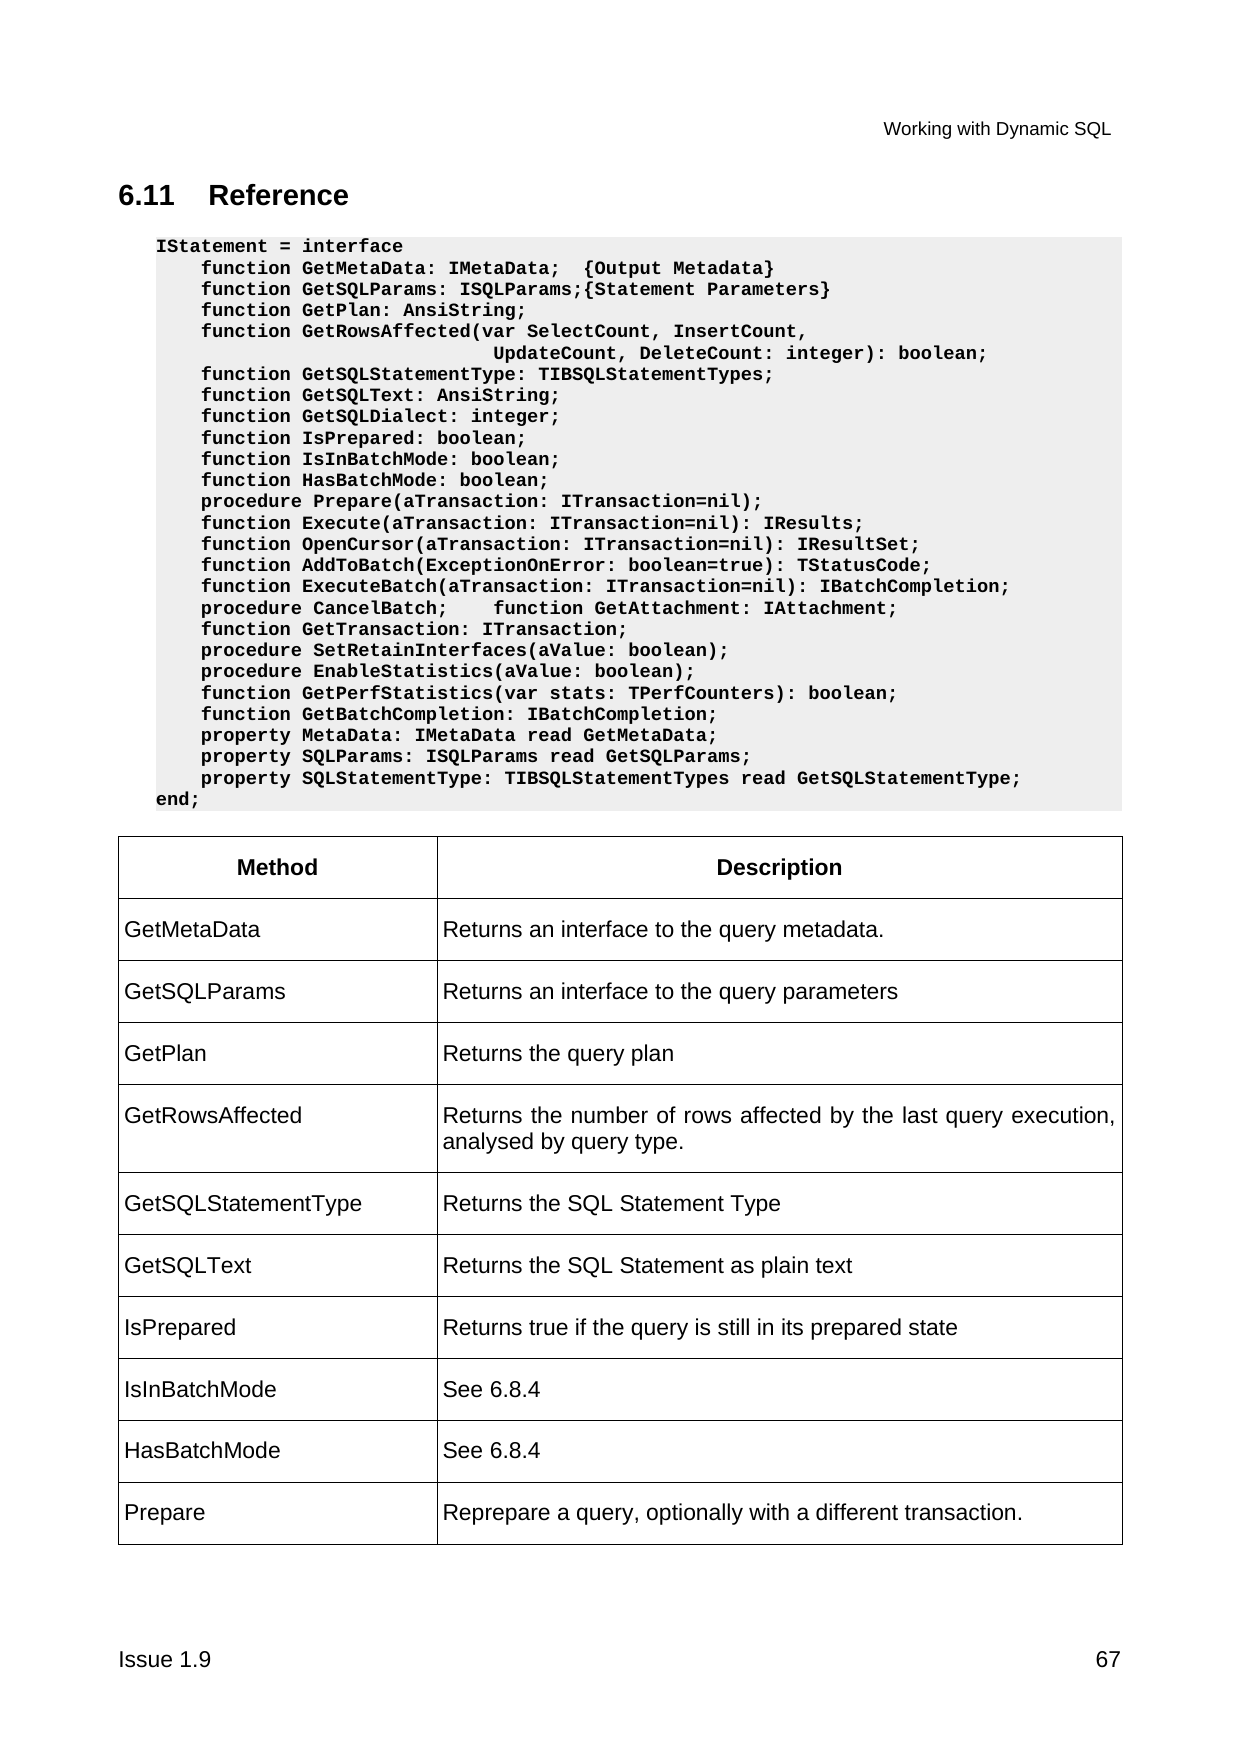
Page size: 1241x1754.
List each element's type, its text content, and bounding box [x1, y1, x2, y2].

text function GetBatchCompletion: IBatchCompletion; [156, 705, 1122, 726]
table_cell IsInBatchMode [119, 1359, 437, 1420]
table_cell Returns the query plan [438, 1023, 1122, 1084]
text function GetPlan: AnsiString; [156, 301, 1122, 322]
table_cell See 6.8.4 [438, 1421, 1122, 1482]
text function GetTransaction: ITransaction; [156, 620, 1122, 641]
table_cell GetMetaData [119, 899, 437, 960]
text property MetaData: IMetaData read GetMetaData; [156, 726, 1122, 747]
table_cell Returns an interface to the query parameters [438, 961, 1122, 1022]
text property SQLParams: ISQLParams read GetSQLParams; [156, 747, 1122, 768]
table_cell See 6.8.4 [438, 1359, 1122, 1420]
text property SQLStatementType: TIBSQLStatementTypes read GetSQLStatementType; [156, 768, 1122, 790]
subtitle Reference [118, 178, 1122, 212]
text function IsInBatchMode: boolean; [156, 450, 1122, 471]
text function Execute(aTransaction: ITransaction=nil): IResults; [156, 513, 1122, 535]
table_cell Returns an interface to the query metadata. [438, 899, 1122, 960]
table_cell Returns the SQL Statement Type [438, 1173, 1122, 1234]
table_cell GetSQLParams [119, 961, 437, 1022]
text IStatement = interface [156, 237, 1122, 258]
text function GetSQLStatementType: TIBSQLStatementTypes; [156, 365, 1122, 386]
text procedure CancelBatch; function GetAttachment: IAttachment; [156, 598, 1122, 620]
table_cell IsPrepared [119, 1297, 437, 1358]
text function OpenCursor(aTransaction: ITransaction=nil): IResultSet; [156, 535, 1122, 556]
text function ExecuteBatch(aTransaction: ITransaction=nil): IBatchCompletion; [156, 577, 1122, 598]
table_cell Prepare [119, 1483, 437, 1543]
table_cell GetPlan [119, 1023, 437, 1084]
table_cell HasBatchMode [119, 1421, 437, 1482]
table_cell Returns true if the query is still in its prepared state [438, 1297, 1122, 1358]
table_header Description [438, 837, 1122, 898]
text function GetPerfStatistics(var stats: TPerfCounters): boolean; [156, 683, 1122, 705]
table_cell Reprepare a query, optionally with a different transaction. [438, 1483, 1122, 1543]
text UpdateCount, DeleteCount: integer): boolean; [156, 343, 1122, 365]
table_cell Returns the SQL Statement as plain text [438, 1235, 1122, 1296]
table_cell GetSQLStatementType [119, 1173, 437, 1234]
text procedure SetRetainInterfaces(aValue: boolean); [156, 641, 1122, 662]
text function GetRowsAffected(var SelectCount, InsertCount, [156, 322, 1122, 343]
text function GetSQLDialect: integer; [156, 407, 1122, 428]
text procedure EnableStatistics(aValue: boolean); [156, 662, 1122, 683]
table_cell Returns the number of rows affected by the last query execution, analysed by query type. [438, 1085, 1122, 1172]
text function GetSQLText: AnsiString; [156, 386, 1122, 407]
table_cell GetSQLText [119, 1235, 437, 1296]
text function GetSQLParams: ISQLParams;{Statement Parameters} [156, 280, 1122, 301]
text function GetMetaData: IMetaData; {Output Metadata} [156, 258, 1122, 280]
text end; [156, 790, 1122, 811]
table_cell GetRowsAffected [119, 1085, 437, 1172]
text function HasBatchMode: boolean; [156, 471, 1122, 492]
table_header Method [119, 837, 437, 898]
text function IsPrepared: boolean; [156, 428, 1122, 450]
text function AddToBatch(ExceptionOnError: boolean=true): TStatusCode; [156, 556, 1122, 577]
text procedure Prepare(aTransaction: ITransaction=nil); [156, 492, 1122, 513]
